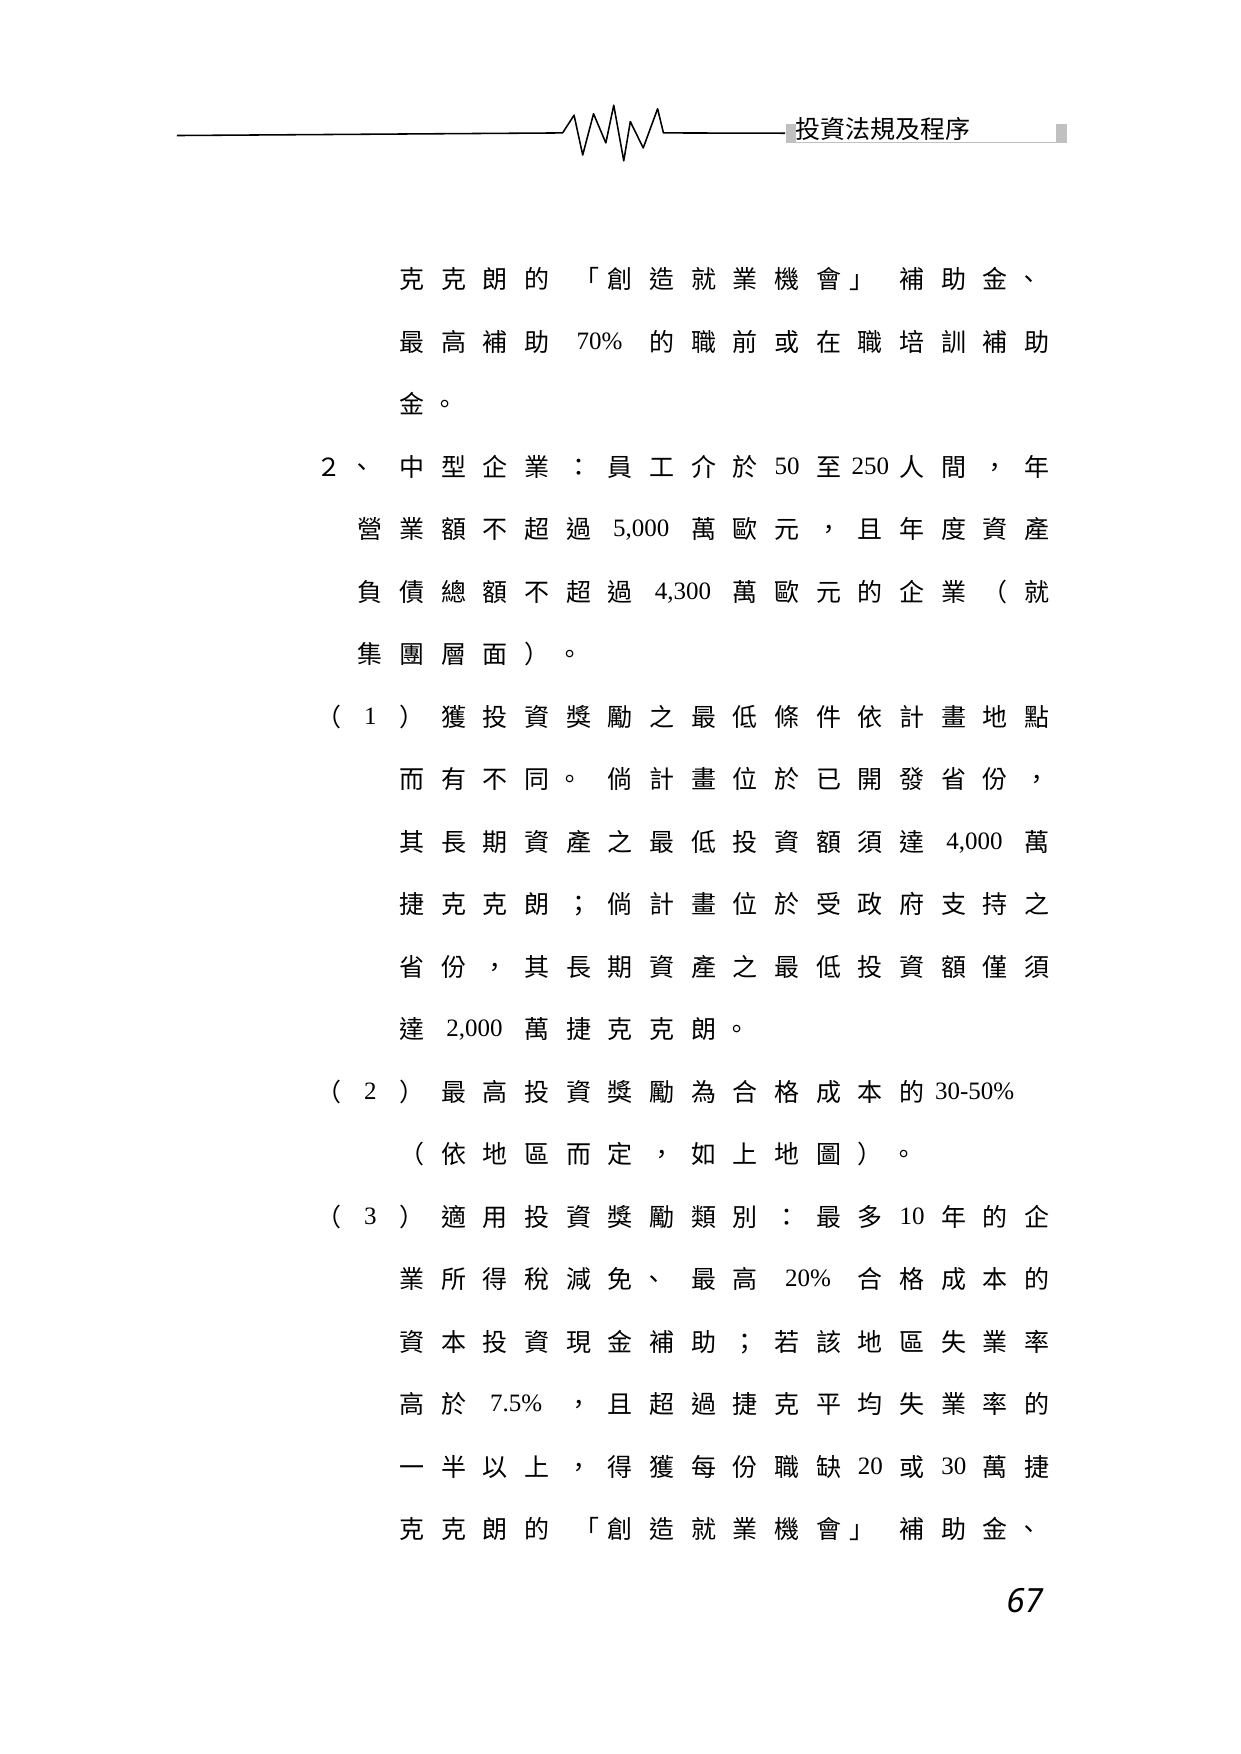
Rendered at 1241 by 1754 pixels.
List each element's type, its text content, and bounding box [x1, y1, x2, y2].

text （3）適用投資獎勵類別：最多10年的企業所得稅減免、最高20%合格成本的資本投資現金補助；若該地區失業率高於7.5%，且超過捷克平均失業率的一半以上，得獲每份職缺20或30萬捷克克朗的「創造就業機會」補助金、 [306, 1174, 1058, 1549]
text ２、中型企業：員工介於50至250人間，年營業額不超過5,000萬歐元，且年度資產負債總額不超過4,300萬歐元的企業（就集團層面）。 [281, 424, 1058, 674]
text 克克朗的「創造就業機會」補助金、最高補助70%的職前或在職培訓補助金。 [306, 236, 1058, 424]
text （1）獲投資獎勵之最低條件依計畫地點而有不同。倘計畫位於已開發省份，其長期資產之最低投資額須達4,000萬捷克克朗；倘計畫位於受政府支持之省份，其長期資產之最低投資額僅須達2,000萬捷克克朗。 [306, 674, 1058, 1049]
text （2）最高投資獎勵為合格成本的30-50%（依地區而定，如上地圖）。 [306, 1049, 1058, 1174]
